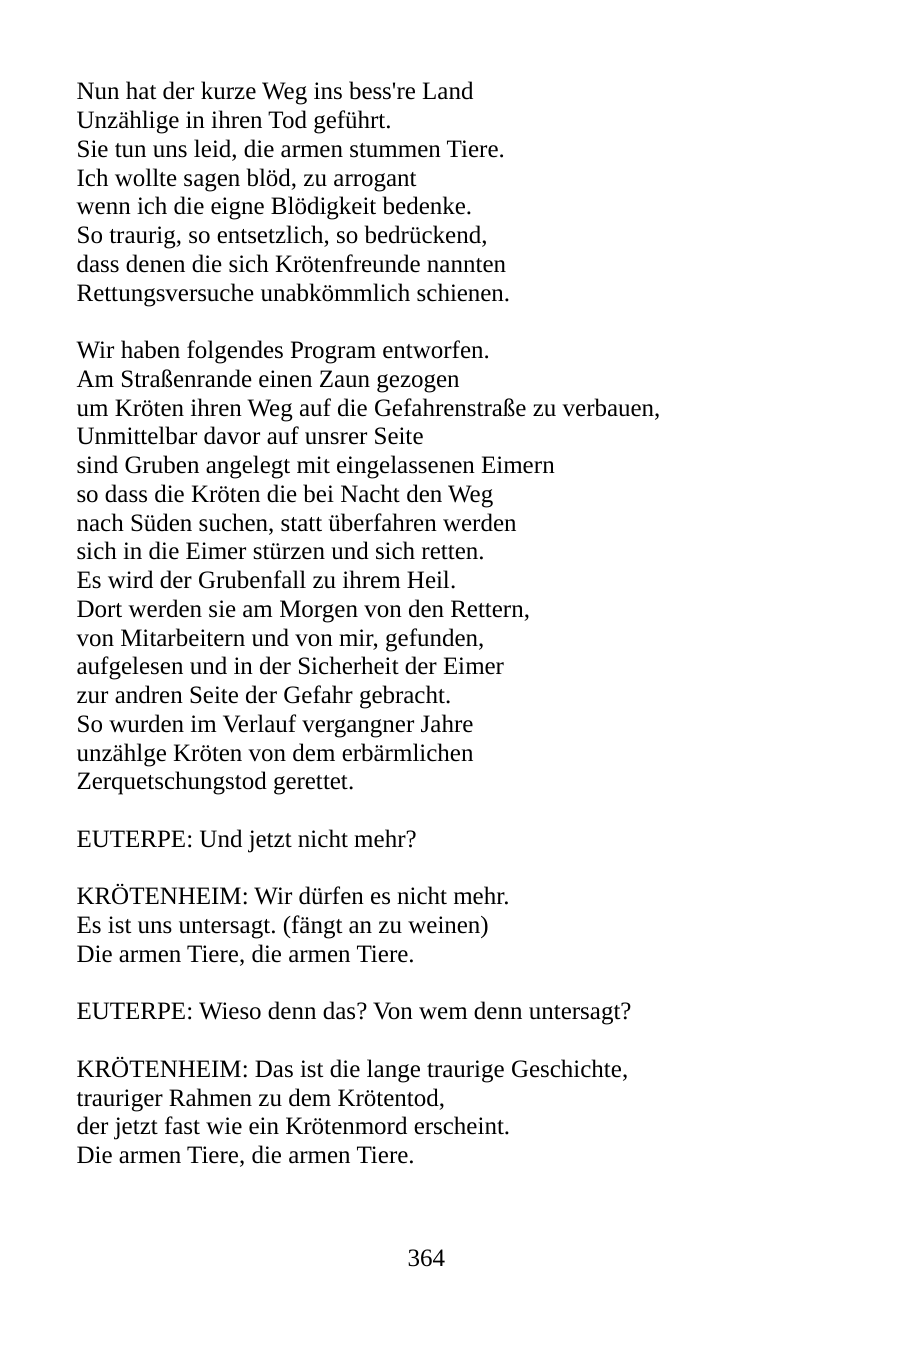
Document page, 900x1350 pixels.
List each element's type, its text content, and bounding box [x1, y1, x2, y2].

text um Kröten ihren Weg auf die Gefahrenstraße zu verbauen, [76, 393, 776, 421]
text KRÖTENHEIM: Das ist die lange traurige Geschichte, [76, 1054, 776, 1083]
text dass denen die sich Krötenfreunde nannten [76, 249, 776, 278]
text Unzählige in ihren Tod geführt. [76, 105, 776, 134]
text Rettungsversuche unabkömmlich schienen. [76, 278, 776, 306]
text von Mitarbeitern und von mir, gefunden, [76, 623, 776, 651]
text so dass die Kröten die bei Nacht den Weg [76, 479, 776, 508]
text Es wird der Grubenfall zu ihrem Heil. [76, 565, 776, 594]
text KRÖTENHEIM: Wir dürfen es nicht mehr. [76, 881, 776, 910]
text EUTERPE: Wieso denn das? Von wem denn untersagt? [76, 996, 776, 1025]
text nach Süden suchen, statt überfahren werden [76, 508, 776, 536]
text Zerquetschungstod gerettet. [76, 766, 776, 795]
text Ich wollte sagen blöd, zu arrogant [76, 163, 776, 191]
text sind Gruben angelegt mit eingelassenen Eimern [76, 450, 776, 479]
text Wir haben folgendes Program entworfen. [76, 335, 776, 364]
text Nun hat der kurze Weg ins bess're Land [76, 76, 776, 105]
text aufgelesen und in der Sicherheit der Eimer [76, 651, 776, 680]
text Die armen Tiere, die armen Tiere. [76, 939, 776, 968]
text sich in die Eimer stürzen und sich retten. [76, 536, 776, 565]
text Am Straßenrande einen Zaun gezogen [76, 364, 776, 393]
text Unmittelbar davor auf unsrer Seite [76, 421, 776, 450]
text Sie tun uns leid, die armen stummen Tiere. [76, 134, 776, 163]
text EUTERPE: Und jetzt nicht mehr? [76, 824, 776, 853]
text Die armen Tiere, die armen Tiere. [76, 1140, 776, 1169]
text zur andren Seite der Gefahr gebracht. [76, 680, 776, 709]
text Dort werden sie am Morgen von den Rettern, [76, 594, 776, 623]
text der jetzt fast wie ein Krötenmord erscheint. [76, 1111, 776, 1140]
text wenn ich die eigne Blödigkeit bedenke. [76, 191, 776, 220]
text trauriger Rahmen zu dem Krötentod, [76, 1083, 776, 1111]
text So traurig, so entsetzlich, so bedrückend, [76, 220, 776, 249]
text So wurden im Verlauf vergangner Jahre [76, 709, 776, 738]
text unzählge Kröten von dem erbärmlichen [76, 738, 776, 766]
text Es ist uns untersagt. (fängt an zu weinen) [76, 910, 776, 939]
